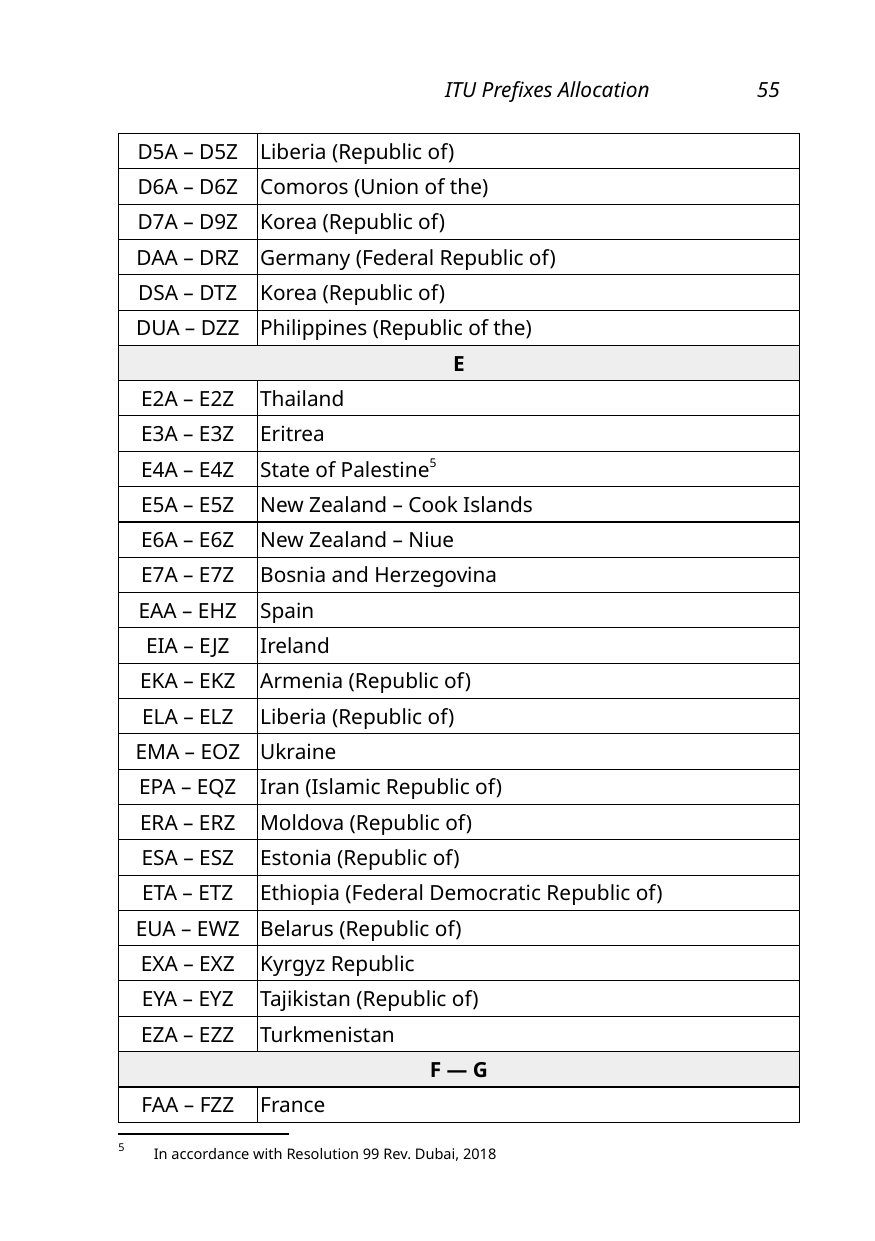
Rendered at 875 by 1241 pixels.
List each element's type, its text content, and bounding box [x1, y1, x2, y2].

table_cell Tajikistan (Republic of) [258, 981, 799, 1016]
table_cell Armenia (Republic of) [258, 664, 799, 698]
table_cell ERA – ERZ [119, 805, 257, 839]
table_cell Kyrgyz Republic [258, 946, 799, 980]
table_cell New Zealand – Niue [258, 523, 799, 557]
table_cell Estonia (Republic of) [258, 840, 799, 874]
table_cell EMA – EOZ [119, 734, 257, 768]
table_cell Thailand [258, 381, 799, 415]
table_cell Korea (Republic of) [258, 275, 799, 309]
table_cell EPA – EQZ [119, 770, 257, 804]
table_cell ESA – ESZ [119, 840, 257, 874]
table_cell E7A – E7Z [119, 558, 257, 592]
table_cell F — G [119, 1052, 799, 1086]
table_cell D7A – D9Z [119, 205, 257, 239]
table_cell D6A – D6Z [119, 169, 257, 203]
table_cell EYA – EYZ [119, 981, 257, 1016]
table_cell France [258, 1088, 799, 1122]
table_cell Philippines (Republic of the) [258, 311, 799, 345]
table_cell EIA – EJZ [119, 628, 257, 663]
table_cell Liberia (Republic of) [258, 134, 799, 168]
table_cell Comoros (Union of the) [258, 169, 799, 203]
table_cell Ireland [258, 628, 799, 663]
table_cell D5A – D5Z [119, 134, 257, 168]
table_cell Liberia (Republic of) [258, 699, 799, 733]
table_cell ELA – ELZ [119, 699, 257, 733]
table_cell Iran (Islamic Republic of) [258, 770, 799, 804]
table_cell DUA – DZZ [119, 311, 257, 345]
table_cell EUA – EWZ [119, 911, 257, 945]
table_cell EXA – EXZ [119, 946, 257, 980]
table_cell State of Palestine [258, 452, 799, 486]
table_cell DAA – DRZ [119, 240, 257, 274]
table_cell E5A – E5Z [119, 487, 257, 521]
table_cell EKA – EKZ [119, 664, 257, 698]
table_cell ETA – ETZ [119, 876, 257, 910]
table_cell Belarus (Republic of) [258, 911, 799, 945]
table_cell EZA – EZZ [119, 1017, 257, 1051]
table_cell DSA – DTZ [119, 275, 257, 309]
table_cell E2A – E2Z [119, 381, 257, 415]
table_cell Moldova (Republic of) [258, 805, 799, 839]
table_cell New Zealand – Cook Islands [258, 487, 799, 521]
table_cell Turkmenistan [258, 1017, 799, 1051]
table_cell Germany (Federal Republic of) [258, 240, 799, 274]
table_cell Spain [258, 593, 799, 627]
table_cell Eritrea [258, 416, 799, 451]
table_cell Ukraine [258, 734, 799, 768]
table_cell Bosnia and Herzegovina [258, 558, 799, 592]
table_cell Ethiopia (Federal Democratic Republic of) [258, 876, 799, 910]
table_cell EAA – EHZ [119, 593, 257, 627]
table_cell E6A – E6Z [119, 523, 257, 557]
table_cell E4A – E4Z [119, 452, 257, 486]
table_cell E [119, 346, 799, 380]
table_cell Korea (Republic of) [258, 205, 799, 239]
table_cell E3A – E3Z [119, 416, 257, 451]
table_cell FAA – FZZ [119, 1088, 257, 1122]
